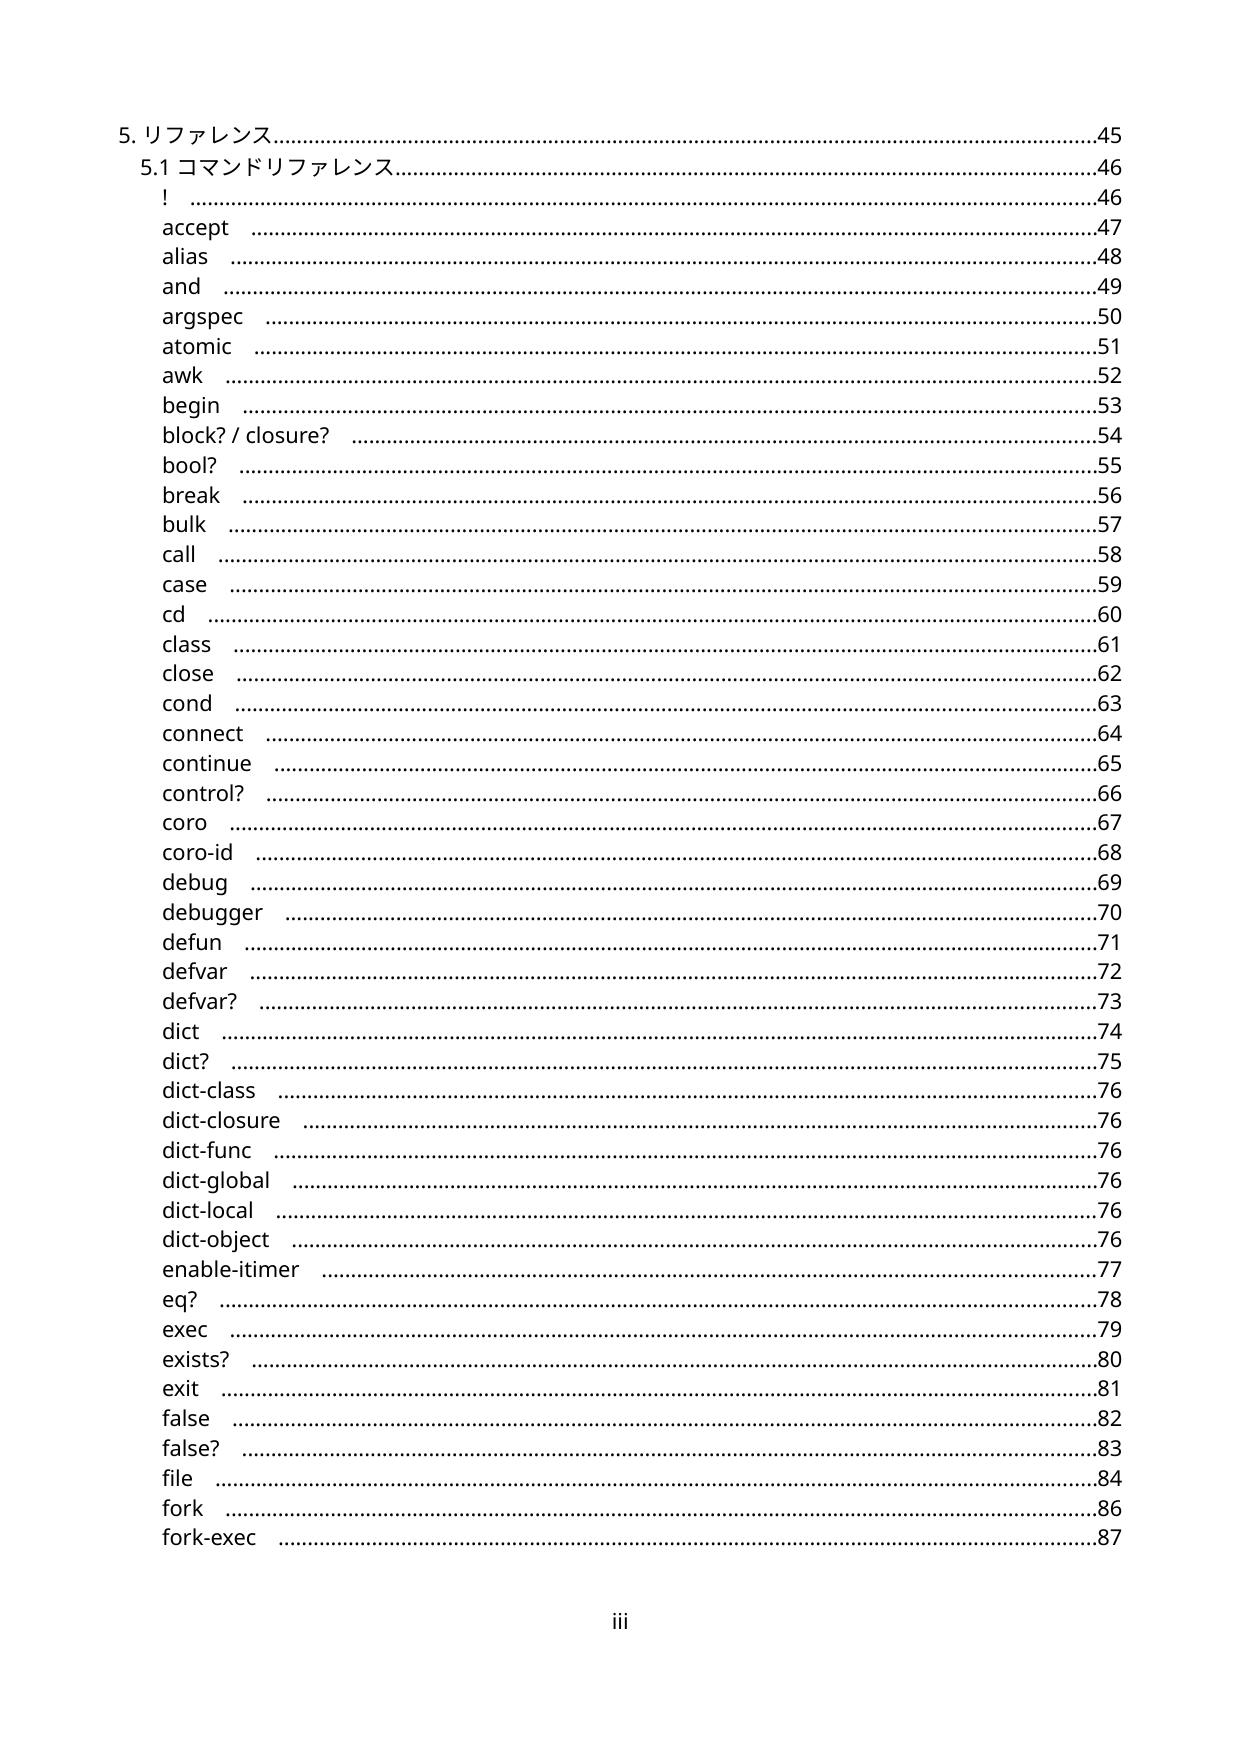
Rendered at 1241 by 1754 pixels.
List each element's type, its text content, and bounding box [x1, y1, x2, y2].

text bool? 55 [162, 450, 1122, 479]
text fork 86 [162, 1492, 1122, 1522]
text dict-local 76 [162, 1194, 1122, 1224]
text alias 48 [162, 241, 1122, 271]
text file 84 [162, 1463, 1122, 1492]
text dict-global 76 [162, 1165, 1122, 1194]
text 5. リファレンス 45 [118, 118, 1122, 150]
text continue 65 [162, 748, 1122, 777]
text bulk 57 [162, 509, 1122, 539]
text exit 81 [162, 1373, 1122, 1403]
text dict? 75 [162, 1046, 1122, 1075]
text and 49 [162, 271, 1122, 301]
text control? 66 [162, 777, 1122, 807]
text exists? 80 [162, 1343, 1122, 1373]
text dict 74 [162, 1016, 1122, 1046]
text dict-object 76 [162, 1224, 1122, 1254]
text fork-exec 87 [162, 1522, 1122, 1552]
text eq? 78 [162, 1284, 1122, 1314]
text defun 71 [162, 926, 1122, 956]
text call 58 [162, 539, 1122, 569]
text debugger 70 [162, 897, 1122, 926]
text false 82 [162, 1403, 1122, 1433]
text connect 64 [162, 718, 1122, 748]
text cond 63 [162, 688, 1122, 718]
text false? 83 [162, 1433, 1122, 1463]
text begin 53 [162, 390, 1122, 420]
text dict-func 76 [162, 1135, 1122, 1165]
text awk 52 [162, 360, 1122, 390]
text block? / closure? 54 [162, 420, 1122, 450]
text case 59 [162, 569, 1122, 599]
text 5.1 コマンドリファレンス 46 [140, 150, 1122, 182]
text argspec 50 [162, 301, 1122, 331]
text enable-itimer 77 [162, 1254, 1122, 1284]
text dict-class 76 [162, 1075, 1122, 1105]
text class 61 [162, 628, 1122, 658]
text ! 46 [162, 182, 1122, 211]
text debug 69 [162, 867, 1122, 897]
text coro-id 68 [162, 837, 1122, 867]
text cd 60 [162, 599, 1122, 628]
text defvar? 73 [162, 986, 1122, 1016]
text defvar 72 [162, 956, 1122, 986]
text break 56 [162, 479, 1122, 509]
text dict-closure 76 [162, 1105, 1122, 1135]
text close 62 [162, 658, 1122, 688]
text coro 67 [162, 807, 1122, 837]
text exec 79 [162, 1314, 1122, 1343]
text atomic 51 [162, 331, 1122, 360]
text accept 47 [162, 211, 1122, 241]
